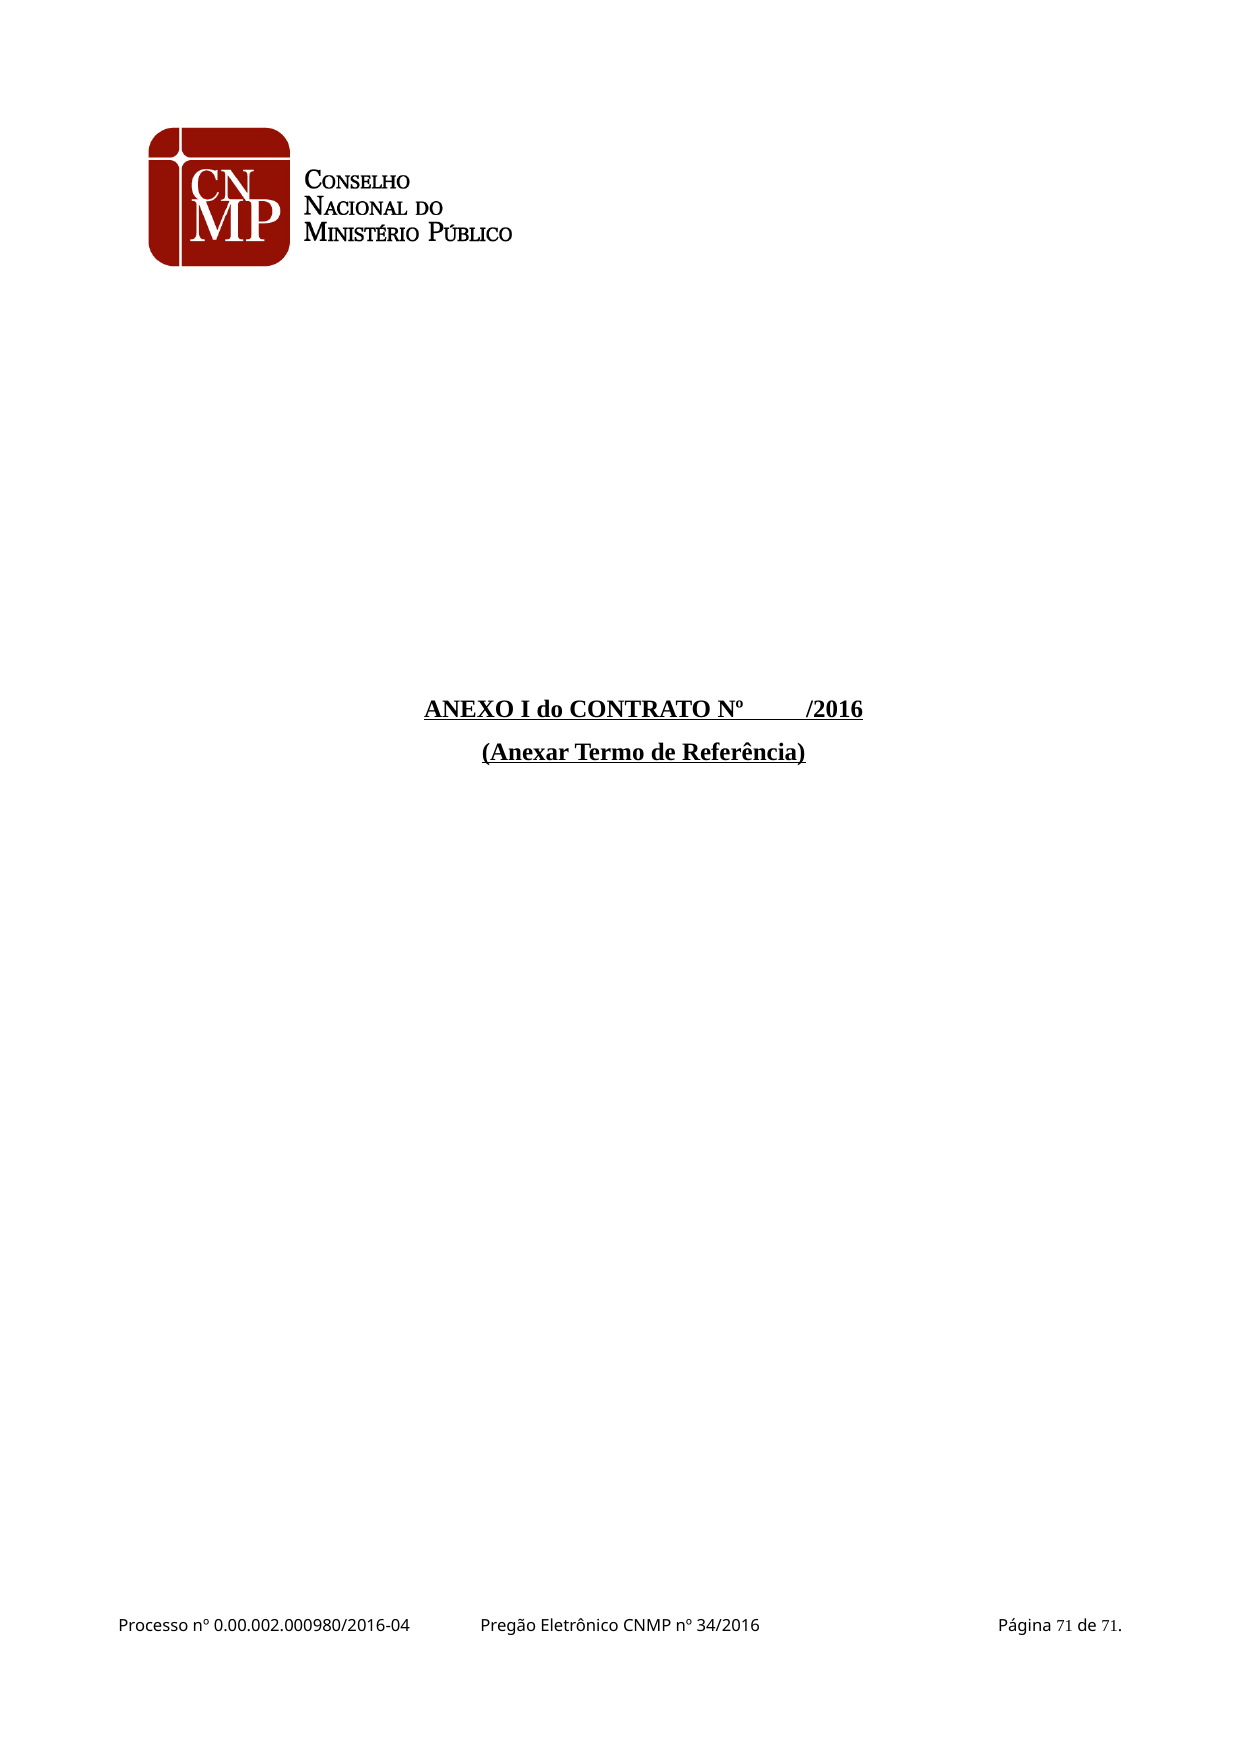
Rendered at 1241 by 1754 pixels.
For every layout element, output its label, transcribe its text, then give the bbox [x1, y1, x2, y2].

text ANEXO I do CONTRATO Nº /2016 [118, 694, 1169, 723]
picture [124, 105, 528, 288]
text (Anexar Termo de Referência) [118, 737, 1169, 766]
